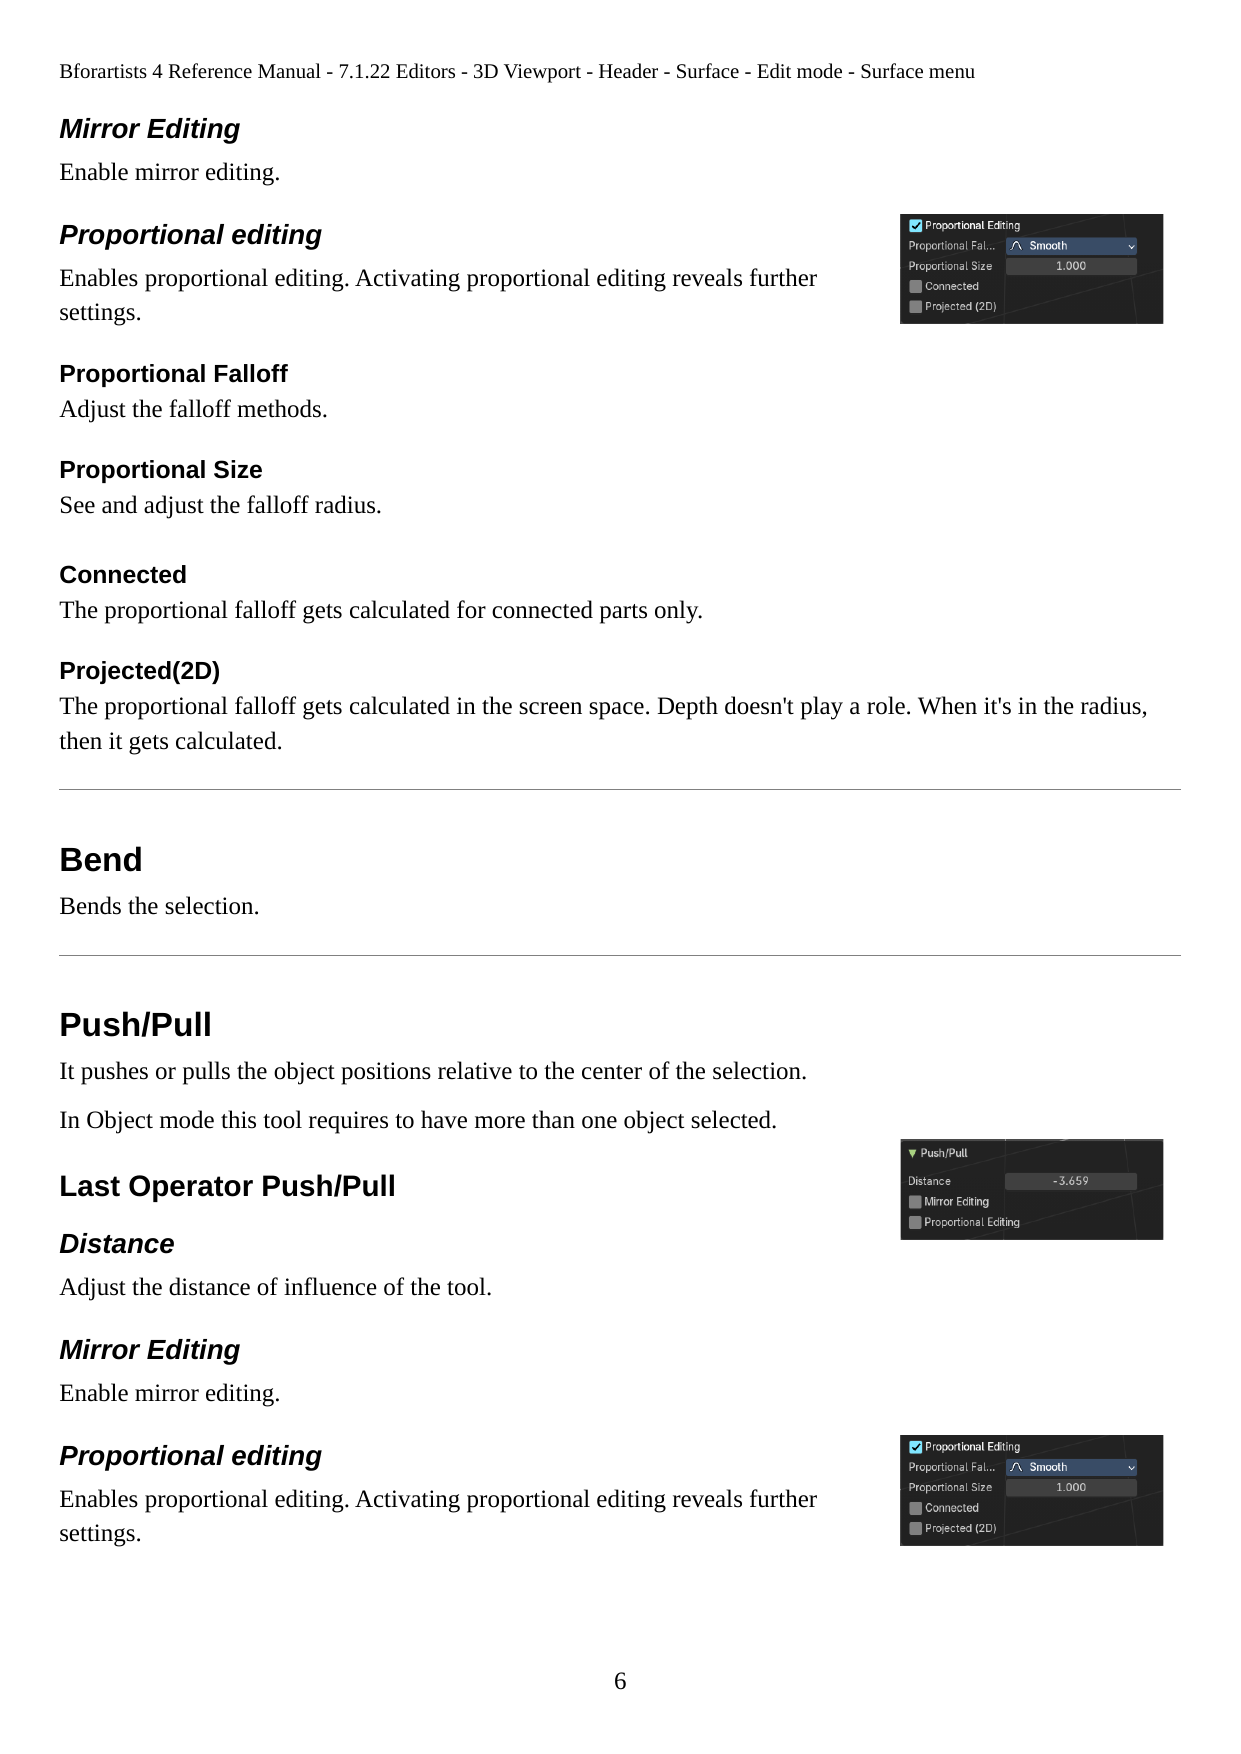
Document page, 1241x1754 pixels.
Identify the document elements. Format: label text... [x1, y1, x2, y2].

text The proportional falloff gets calculated for connected parts only. [59, 595, 1181, 624]
subtitle Connected [59, 560, 1181, 589]
subtitle Proportional editing [59, 218, 900, 250]
subtitle [1164, 218, 1181, 250]
text The proportional falloff gets calculated in the screen space. Depth doesn't play a role. When it's in the radius, then it gets calculated. [59, 691, 1181, 754]
text See and adjust the falloff radius. [59, 490, 1181, 519]
subtitle Distance [59, 1228, 1181, 1260]
text In Object mode this tool requires to have more than one object selected. [59, 1105, 1181, 1134]
subtitle Push/Pull [59, 1005, 1181, 1044]
text Enable mirror editing. [59, 157, 1181, 186]
text Adjust the falloff methods. [59, 394, 1181, 422]
text Adjust the distance of influence of the tool. [59, 1272, 1181, 1301]
picture [900, 1435, 1164, 1546]
subtitle Mirror Editing [59, 113, 1181, 144]
subtitle Last Operator Push/Pull [59, 1169, 900, 1203]
text Enables proportional editing. Activating proportional editing reveals further settings. [59, 1484, 1181, 1547]
picture [900, 214, 1164, 324]
text Bends the selection. [59, 891, 1181, 920]
subtitle Bend [59, 840, 1181, 878]
subtitle Projected(2D) [59, 656, 1181, 685]
subtitle Proportional Falloff [59, 359, 1181, 387]
subtitle [1164, 1169, 1181, 1203]
subtitle Proportional Size [59, 455, 1181, 484]
subtitle Proportional editing [59, 1440, 900, 1472]
text Enables proportional editing. Activating proportional editing reveals further settings. [59, 263, 1181, 326]
text Enable mirror editing. [59, 1378, 1181, 1407]
subtitle Mirror Editing [59, 1334, 1181, 1366]
subtitle [1164, 1440, 1181, 1472]
text It pushes or pulls the object positions relative to the center of the selection. [59, 1056, 1181, 1085]
picture [900, 1139, 1164, 1240]
